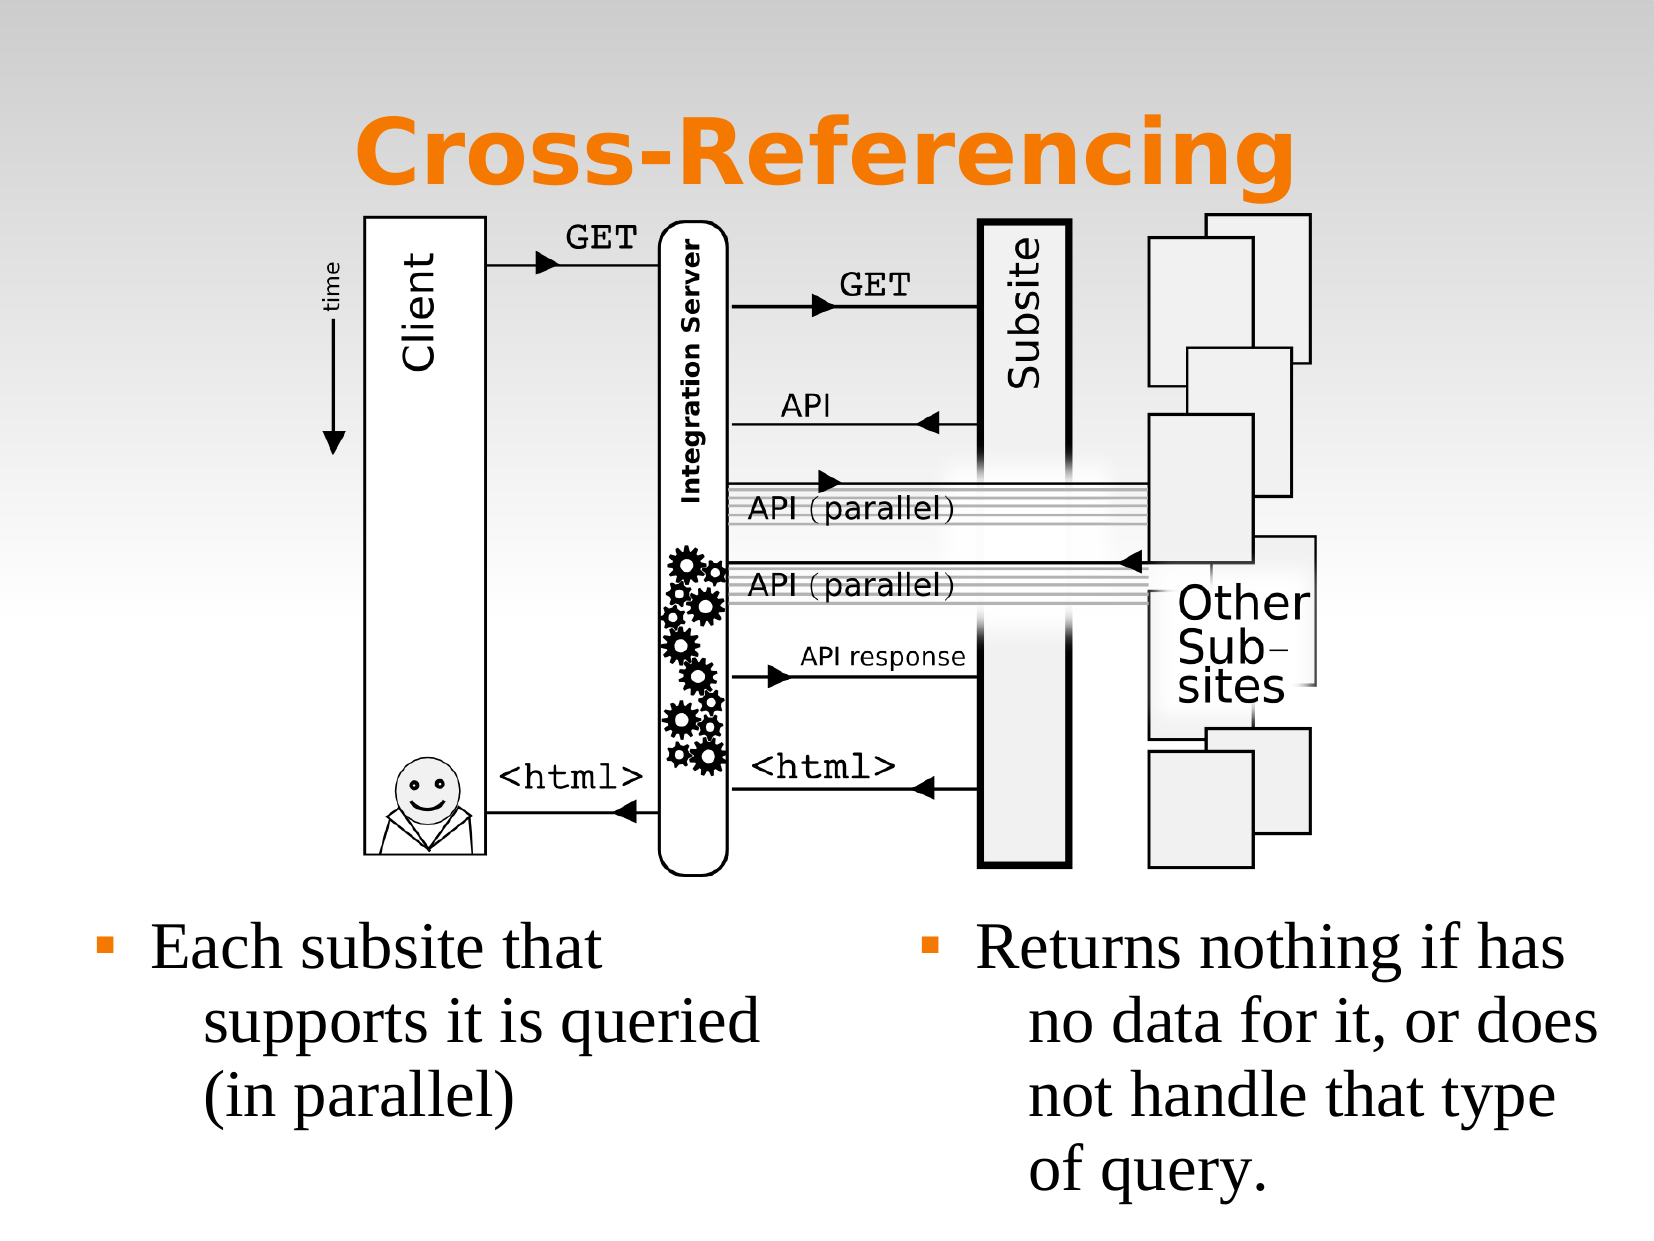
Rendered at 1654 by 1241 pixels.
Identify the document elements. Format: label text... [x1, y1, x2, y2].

list Returns nothing if has no data for it, or does not handle that type of query. [886, 909, 1613, 1241]
picture [322, 213, 1331, 877]
list Each subsite that supports it is queried (in parallel) [61, 909, 788, 1166]
title Cross-Referencing [82, 49, 1571, 257]
